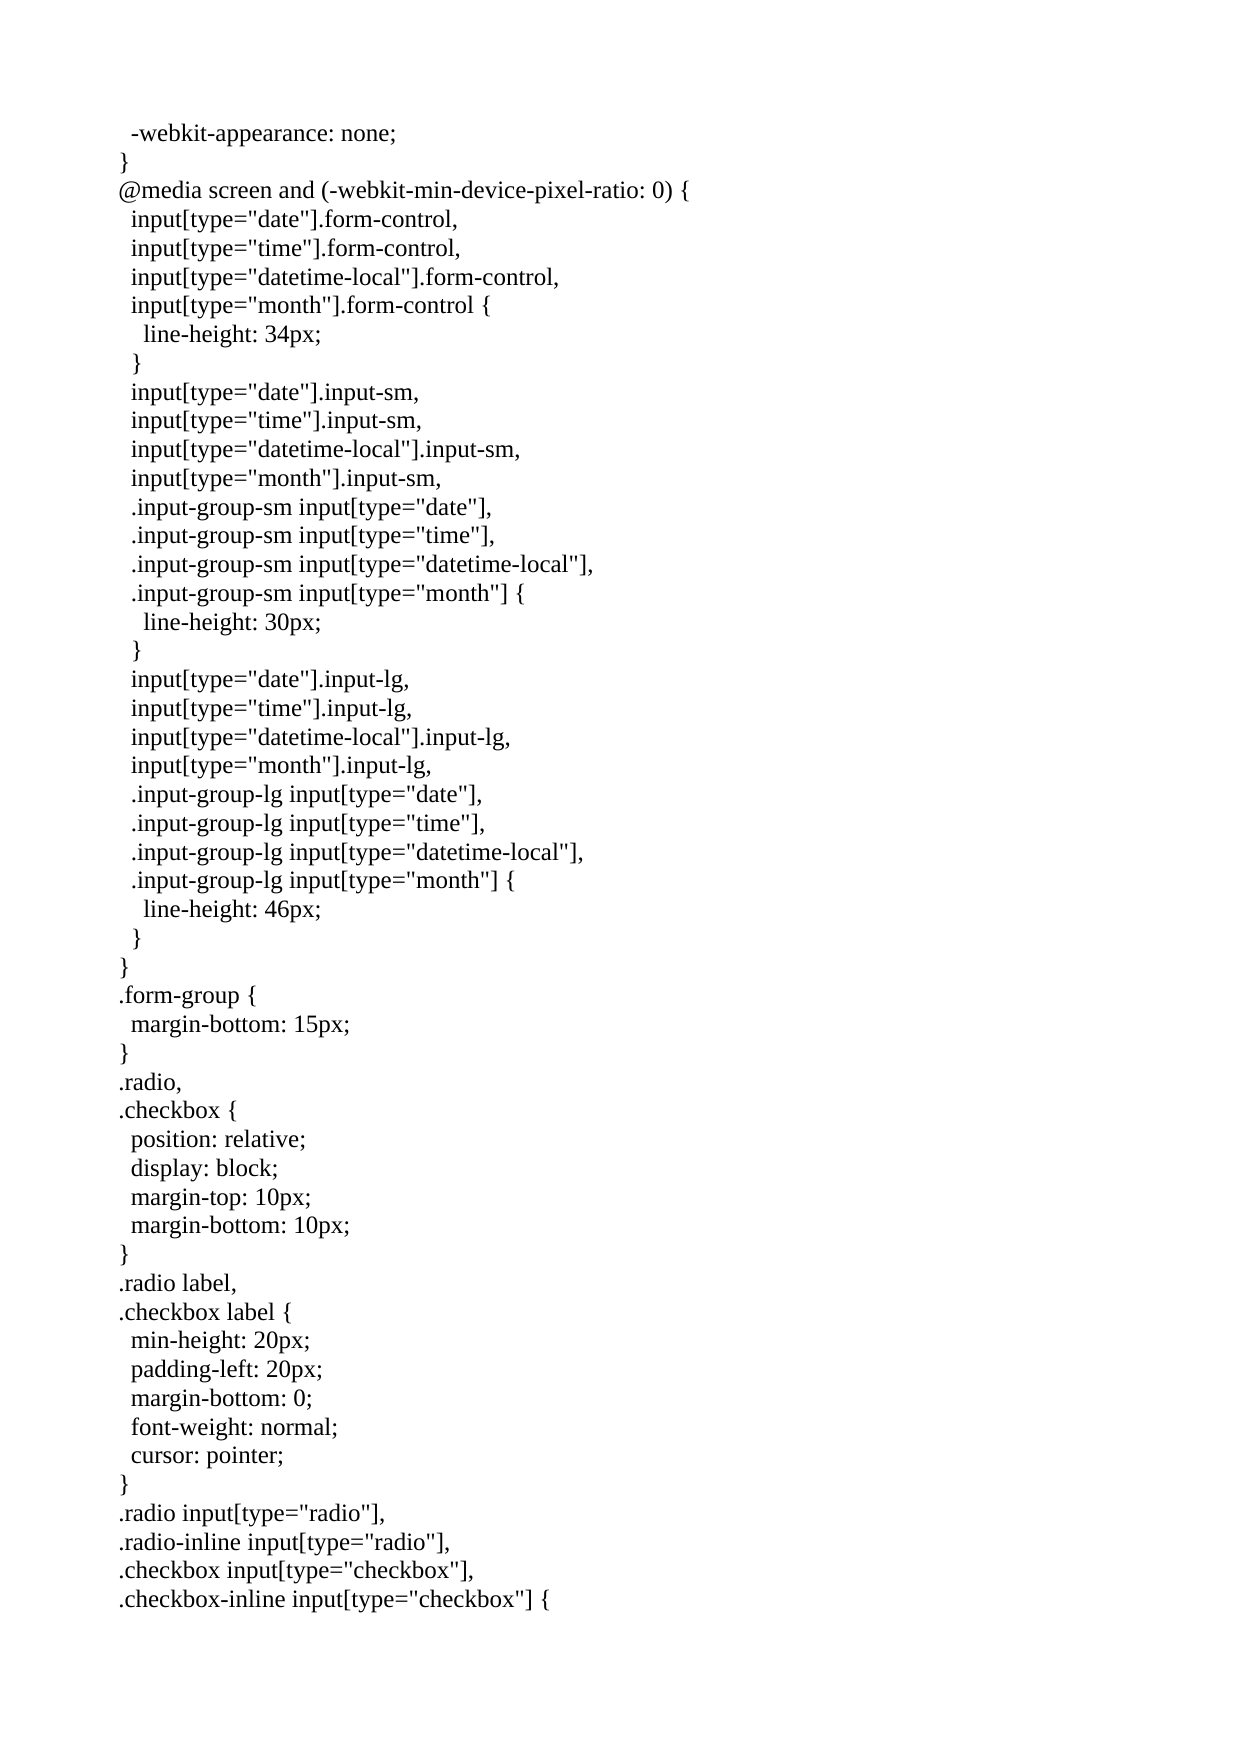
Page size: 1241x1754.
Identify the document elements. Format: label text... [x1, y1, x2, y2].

text } [118, 1469, 1122, 1498]
text } [118, 923, 1122, 952]
text input[type="month"].input-lg, [118, 751, 1122, 779]
text input[type="time"].input-sm, [118, 406, 1122, 434]
text input[type="month"].input-sm, [118, 463, 1122, 492]
text .input-group-lg input[type="time"], [118, 808, 1122, 837]
text .form-group { [118, 981, 1122, 1009]
text .input-group-lg input[type="month"] { [118, 866, 1122, 894]
text .input-group-sm input[type="month"] { [118, 578, 1122, 607]
text } [118, 348, 1122, 377]
text .radio, [118, 1067, 1122, 1096]
text position: relative; [118, 1124, 1122, 1153]
text .input-group-sm input[type="datetime-local"], [118, 549, 1122, 578]
text .radio label, [118, 1268, 1122, 1297]
text margin-top: 10px; [118, 1182, 1122, 1211]
text } [118, 636, 1122, 664]
text .input-group-sm input[type="date"], [118, 492, 1122, 521]
text input[type="datetime-local"].form-control, [118, 262, 1122, 291]
text } [118, 147, 1122, 176]
text .radio input[type="radio"], [118, 1498, 1122, 1527]
text font-weight: normal; [118, 1412, 1122, 1441]
text line-height: 30px; [118, 607, 1122, 636]
text margin-bottom: 10px; [118, 1211, 1122, 1239]
text input[type="datetime-local"].input-sm, [118, 434, 1122, 463]
text input[type="month"].form-control { [118, 291, 1122, 319]
text .input-group-sm input[type="time"], [118, 521, 1122, 549]
text input[type="time"].form-control, [118, 233, 1122, 262]
text .checkbox input[type="checkbox"], [118, 1556, 1122, 1584]
text min-height: 20px; [118, 1326, 1122, 1354]
text margin-bottom: 0; [118, 1383, 1122, 1412]
text .radio-inline input[type="radio"], [118, 1527, 1122, 1556]
text @media screen and (-webkit-min-device-pixel-ratio: 0) { [118, 176, 1122, 204]
text input[type="date"].input-lg, [118, 664, 1122, 693]
text .checkbox label { [118, 1297, 1122, 1326]
text input[type="datetime-local"].input-lg, [118, 722, 1122, 751]
text } [118, 1038, 1122, 1067]
text .checkbox { [118, 1096, 1122, 1124]
text margin-bottom: 15px; [118, 1009, 1122, 1038]
text display: block; [118, 1153, 1122, 1182]
text input[type="date"].input-sm, [118, 377, 1122, 406]
text .checkbox-inline input[type="checkbox"] { [118, 1584, 1122, 1613]
text line-height: 46px; [118, 894, 1122, 923]
text cursor: pointer; [118, 1441, 1122, 1469]
text line-height: 34px; [118, 319, 1122, 348]
text .input-group-lg input[type="date"], [118, 779, 1122, 808]
text padding-left: 20px; [118, 1354, 1122, 1383]
text input[type="time"].input-lg, [118, 693, 1122, 722]
text } [118, 952, 1122, 981]
text input[type="date"].form-control, [118, 204, 1122, 233]
text .input-group-lg input[type="datetime-local"], [118, 837, 1122, 866]
text -webkit-appearance: none; [118, 118, 1122, 147]
text } [118, 1239, 1122, 1268]
